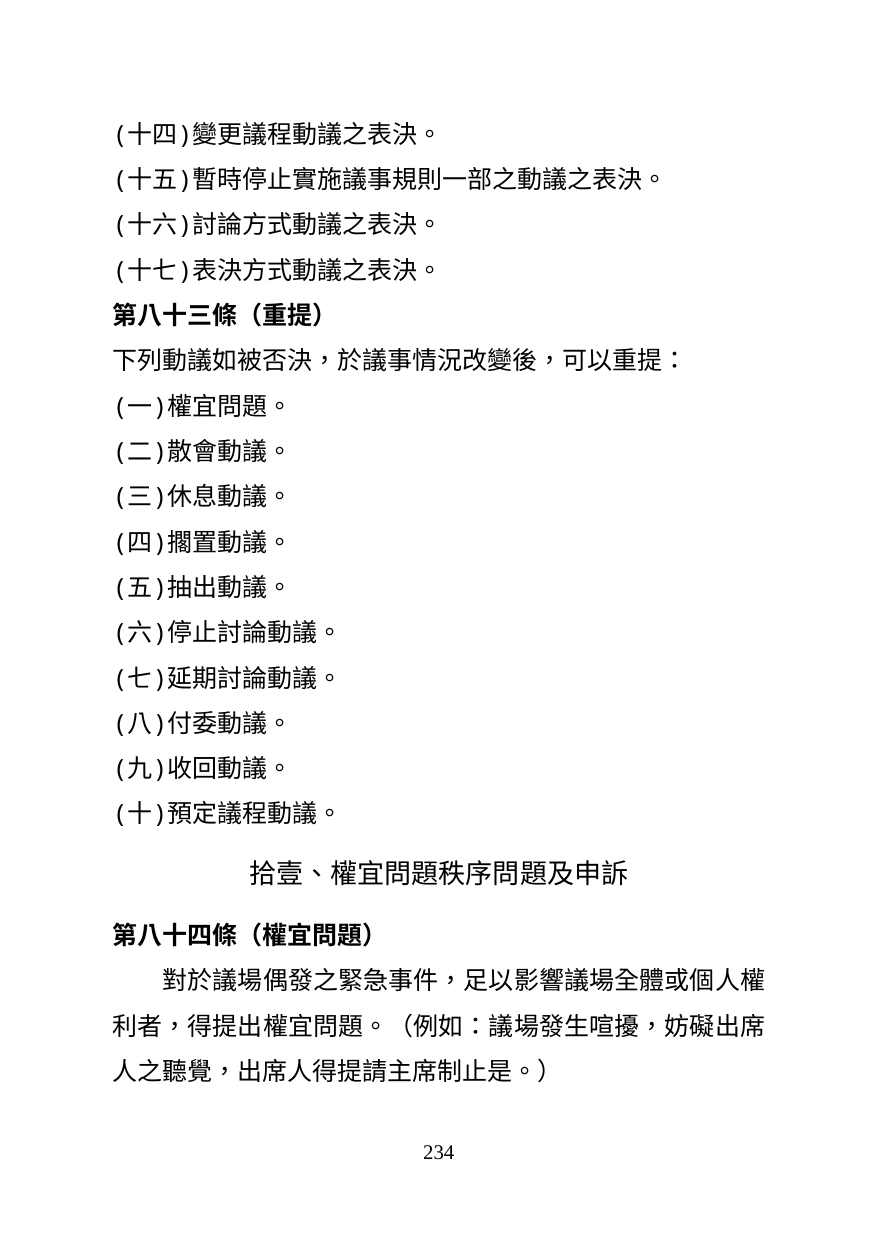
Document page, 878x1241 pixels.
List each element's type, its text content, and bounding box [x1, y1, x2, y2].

text (三)休息動議。 [112, 477, 765, 513]
text (七)延期討論動議。 [112, 658, 765, 694]
text 下列動議如被否決，於議事情況改變後，可以重提： [112, 341, 765, 377]
text (九)收回動議。 [112, 749, 765, 785]
text (十五)暫時停止實施議事規則一部之動議之表決。 [112, 159, 765, 196]
text (一)權宜問題。 [112, 386, 765, 422]
text (八)付委動議。 [112, 703, 765, 739]
text 拾壹、權宜問題秩序問題及申訴 [112, 852, 765, 891]
text (十四)變更議程動議之表決。 [112, 114, 765, 151]
text (十七)表決方式動議之表決。 [112, 250, 765, 286]
text 對於議場偶發之緊急事件，足以影響議場全體或個人權利者，得提出權宜問題。（例如：議場發生喧擾，妨礙出席人之聽覺，出席人得提請主席制止是。） [112, 961, 765, 1087]
text (六)停止討論動議。 [112, 613, 765, 649]
text (二)散會動議。 [112, 431, 765, 468]
text (四)擱置動議。 [112, 522, 765, 558]
text 第八十三條（重提） [112, 296, 765, 332]
text (十)預定議程動議。 [112, 794, 765, 830]
text (五)抽出動議。 [112, 567, 765, 604]
text (十六)討論方式動議之表決。 [112, 205, 765, 241]
text 第八十四條（權宜問題） [112, 915, 765, 952]
